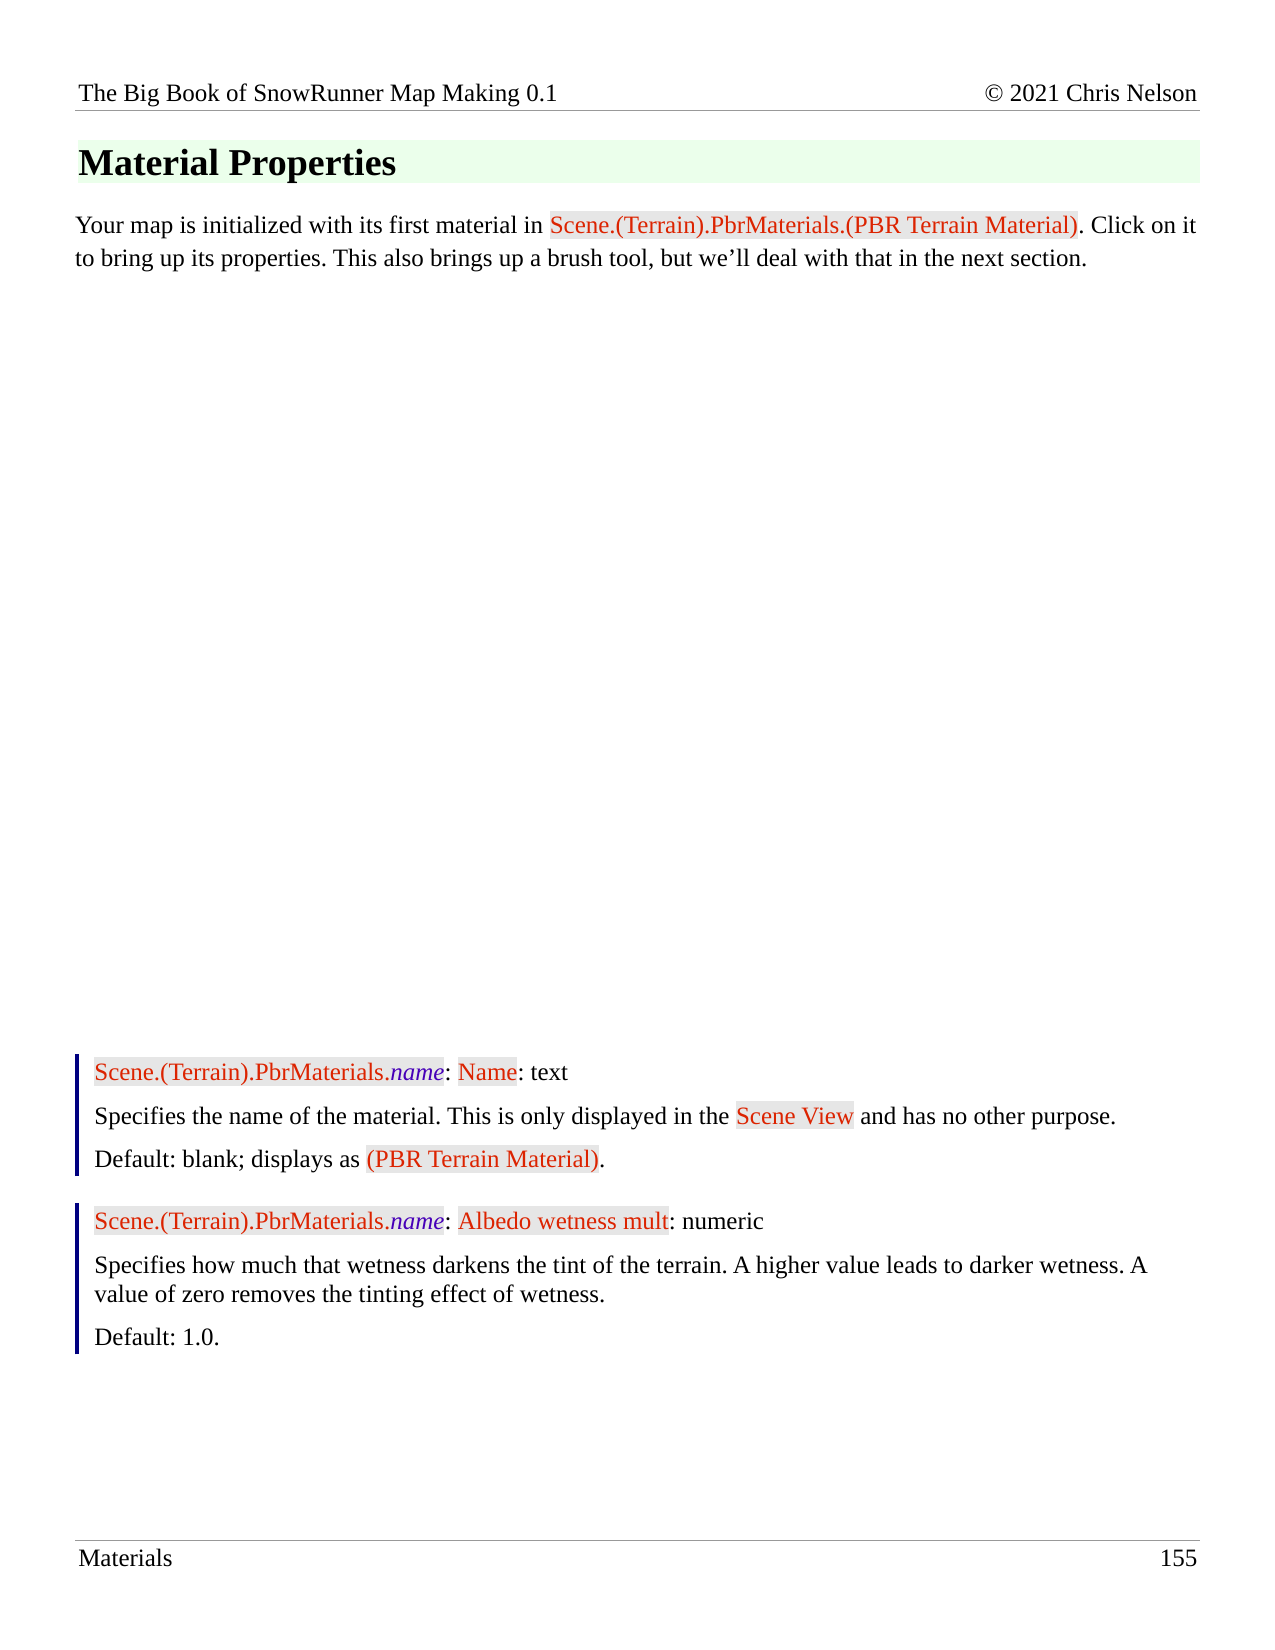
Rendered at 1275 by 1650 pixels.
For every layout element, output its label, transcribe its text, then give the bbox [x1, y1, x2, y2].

subtitle Material Properties [78, 140, 1200, 183]
text Default: blank; displays as (PBR Terrain Material). [79, 1141, 1200, 1176]
text Specifies the name of the material. This is only displayed in the Scene View and has no other purpose. [79, 1098, 1200, 1129]
text Your map is initialized with its first material in Scene.(Terrain).PbrMaterials.(PBR Terrain Material). Click on it to bring up its properties. This also brings up a brush tool, but we’ll deal with that in the next section. [75, 211, 1200, 272]
text Specifies how much that wetness darkens the tint of the terrain. A higher value leads to darker wetness. A value of zero removes the tinting effect of wetness. [79, 1247, 1200, 1307]
text Scene.(Terrain).PbrMaterials.name: Name: text [79, 1054, 1200, 1086]
text Default: 1.0. [79, 1319, 1200, 1354]
text Scene.(Terrain).PbrMaterials.name: Albedo wetness mult: numeric [79, 1203, 1200, 1235]
